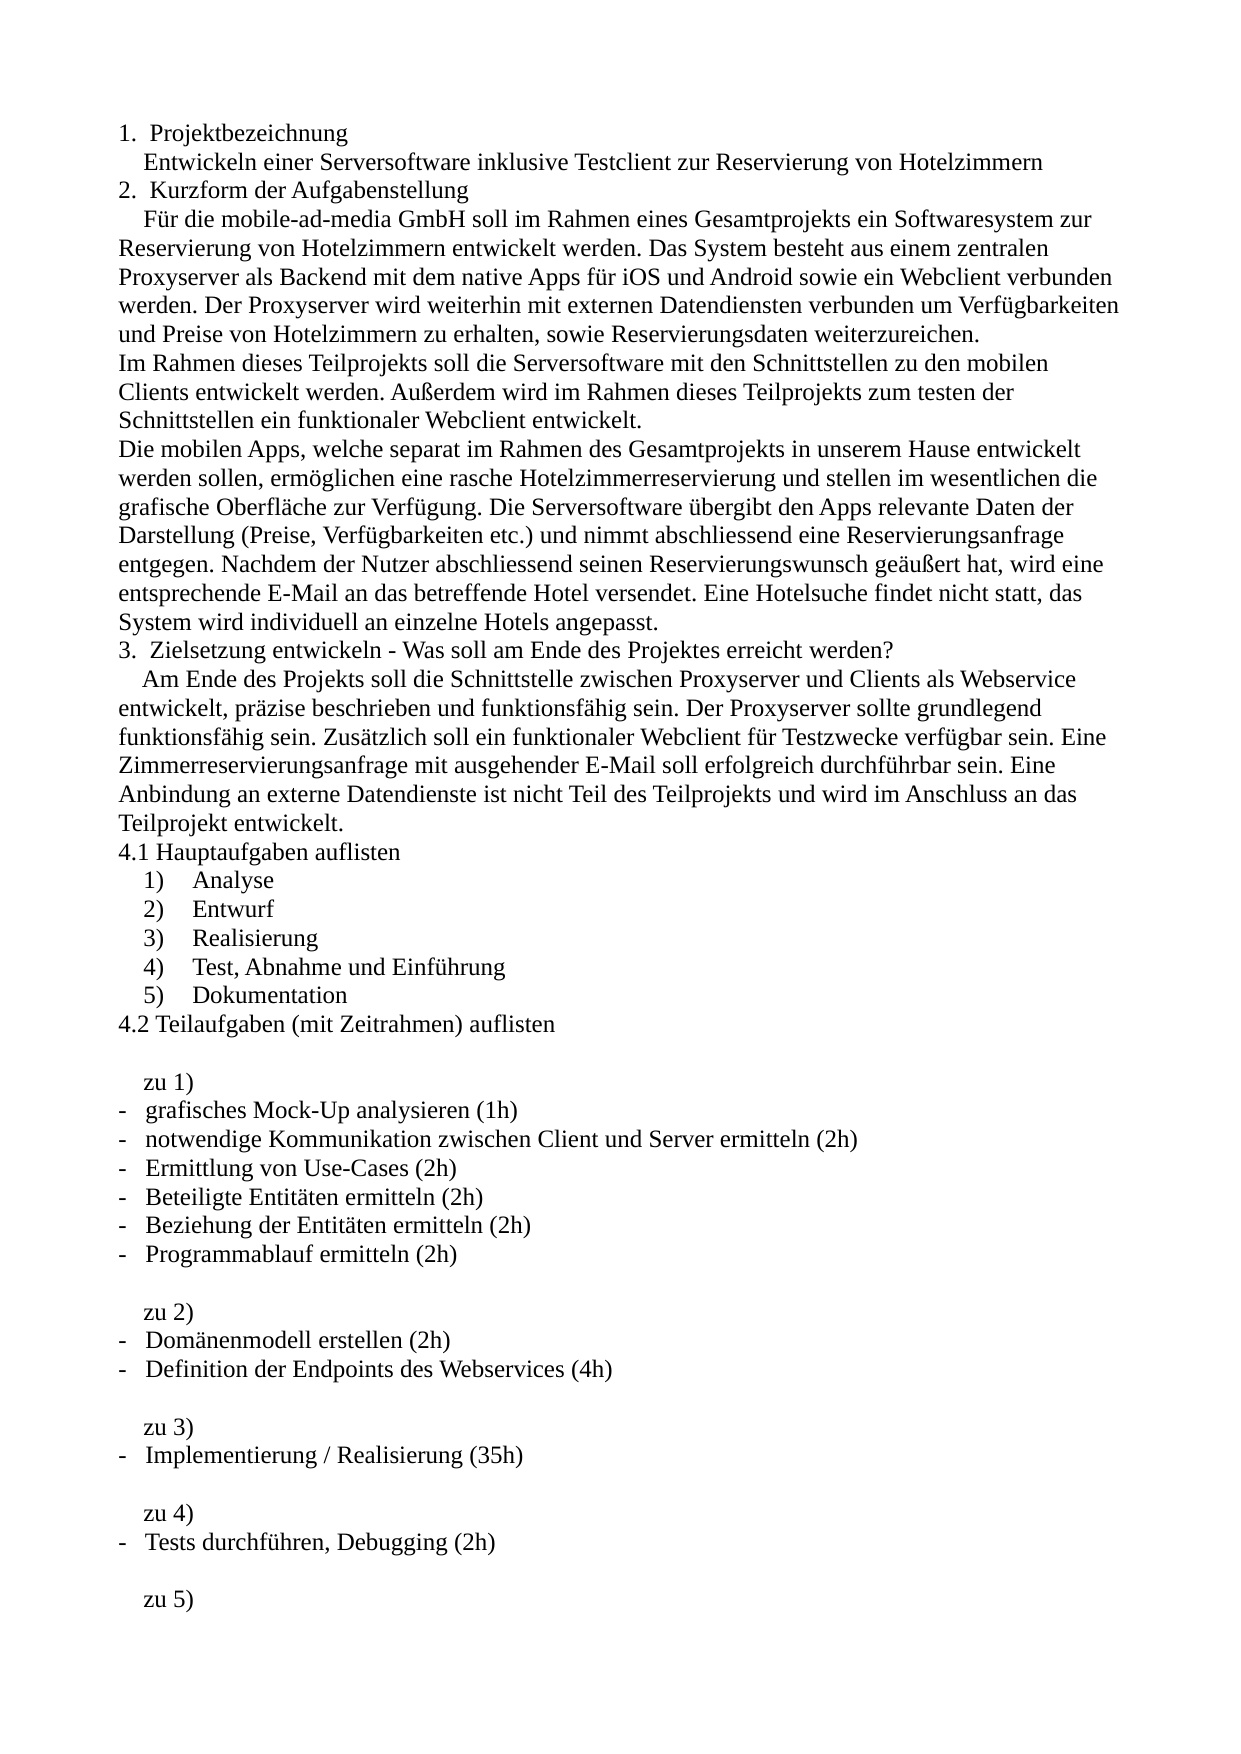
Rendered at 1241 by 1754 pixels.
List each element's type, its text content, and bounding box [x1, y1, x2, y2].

text 4.2 Teilaufgaben (mit Zeitrahmen) auflisten [118, 1009, 1122, 1038]
text - Ermittlung von Use-Cases (2h) [118, 1153, 1122, 1182]
text 1. Projektbezeichnung [118, 118, 1122, 147]
text 2) Entwurf [118, 894, 1122, 923]
text Am Ende des Projekts soll die Schnittstelle zwischen Proxyserver und Clients als Webservice entwickelt, präzise beschrieben und funktionsfähig sein. Der Proxyserver sollte grundlegend funktionsfähig sein. Zusätzlich soll ein funktionaler Webclient für Testzwecke verfügbar sein. Eine Zimmerreservierungsanfrage mit ausgehender E-Mail soll erfolgreich durchführbar sein. Eine Anbindung an externe Datendienste ist nicht Teil des Teilprojekts und wird im Anschluss an das Teilprojekt entwickelt. [118, 664, 1122, 837]
text - Beziehung der Entitäten ermitteln (2h) [118, 1211, 1122, 1239]
text Für die mobile-ad-media GmbH soll im Rahmen eines Gesamtprojekts ein Softwaresystem zur Reservierung von Hotelzimmern entwickelt werden. Das System besteht aus einem zentralen Proxyserver als Backend mit dem native Apps für iOS und Android sowie ein Webclient verbunden werden. Der Proxyserver wird weiterhin mit externen Datendiensten verbunden um Verfügbarkeiten und Preise von Hotelzimmern zu erhalten, sowie Reservierungsdaten weiterzureichen. [118, 204, 1122, 348]
text 5) Dokumentation [118, 981, 1122, 1009]
text 2. Kurzform der Aufgabenstellung [118, 176, 1122, 204]
text - Programmablauf ermitteln (2h) [118, 1239, 1122, 1268]
text Entwickeln einer Serversoftware inklusive Testclient zur Reservierung von Hotelzimmern [118, 147, 1122, 176]
text - notwendige Kommunikation zwischen Client und Server ermitteln (2h) [118, 1124, 1122, 1153]
text Im Rahmen dieses Teilprojekts soll die Serversoftware mit den Schnittstellen zu den mobilen Clients entwickelt werden. Außerdem wird im Rahmen dieses Teilprojekts zum testen der Schnittstellen ein funktionaler Webclient entwickelt. [118, 348, 1122, 434]
text - Beteiligte Entitäten ermitteln (2h) [118, 1182, 1122, 1211]
text - Domänenmodell erstellen (2h) [118, 1326, 1122, 1354]
text - Implementierung / Realisierung (35h) [118, 1441, 1122, 1469]
text Die mobilen Apps, welche separat im Rahmen des Gesamtprojekts in unserem Hause entwickelt werden sollen, ermöglichen eine rasche Hotelzimmerreservierung und stellen im wesentlichen die grafische Oberfläche zur Verfügung. Die Serversoftware übergibt den Apps relevante Daten der Darstellung (Preise, Verfügbarkeiten etc.) und nimmt abschliessend eine Reservierungsanfrage entgegen. Nachdem der Nutzer abschliessend seinen Reservierungswunsch geäußert hat, wird eine entsprechende E-Mail an das betreffende Hotel versendet. Eine Hotelsuche findet nicht statt, das System wird individuell an einzelne Hotels angepasst. [118, 434, 1122, 636]
text zu 5) [118, 1584, 1122, 1613]
text zu 4) [118, 1498, 1122, 1527]
text 3) Realisierung [118, 923, 1122, 952]
text 3. Zielsetzung entwickeln - Was soll am Ende des Projektes erreicht werden? [118, 636, 1122, 664]
text zu 1) [118, 1067, 1122, 1096]
text zu 2) [118, 1297, 1122, 1326]
text - Tests durchführen, Debugging (2h) [118, 1527, 1122, 1556]
text - grafisches Mock-Up analysieren (1h) [118, 1096, 1122, 1124]
text zu 3) [118, 1412, 1122, 1441]
text 4.1 Hauptaufgaben auflisten [118, 837, 1122, 866]
text 1) Analyse [118, 866, 1122, 894]
text 4) Test, Abnahme und Einführung [118, 952, 1122, 981]
text - Definition der Endpoints des Webservices (4h) [118, 1354, 1122, 1383]
